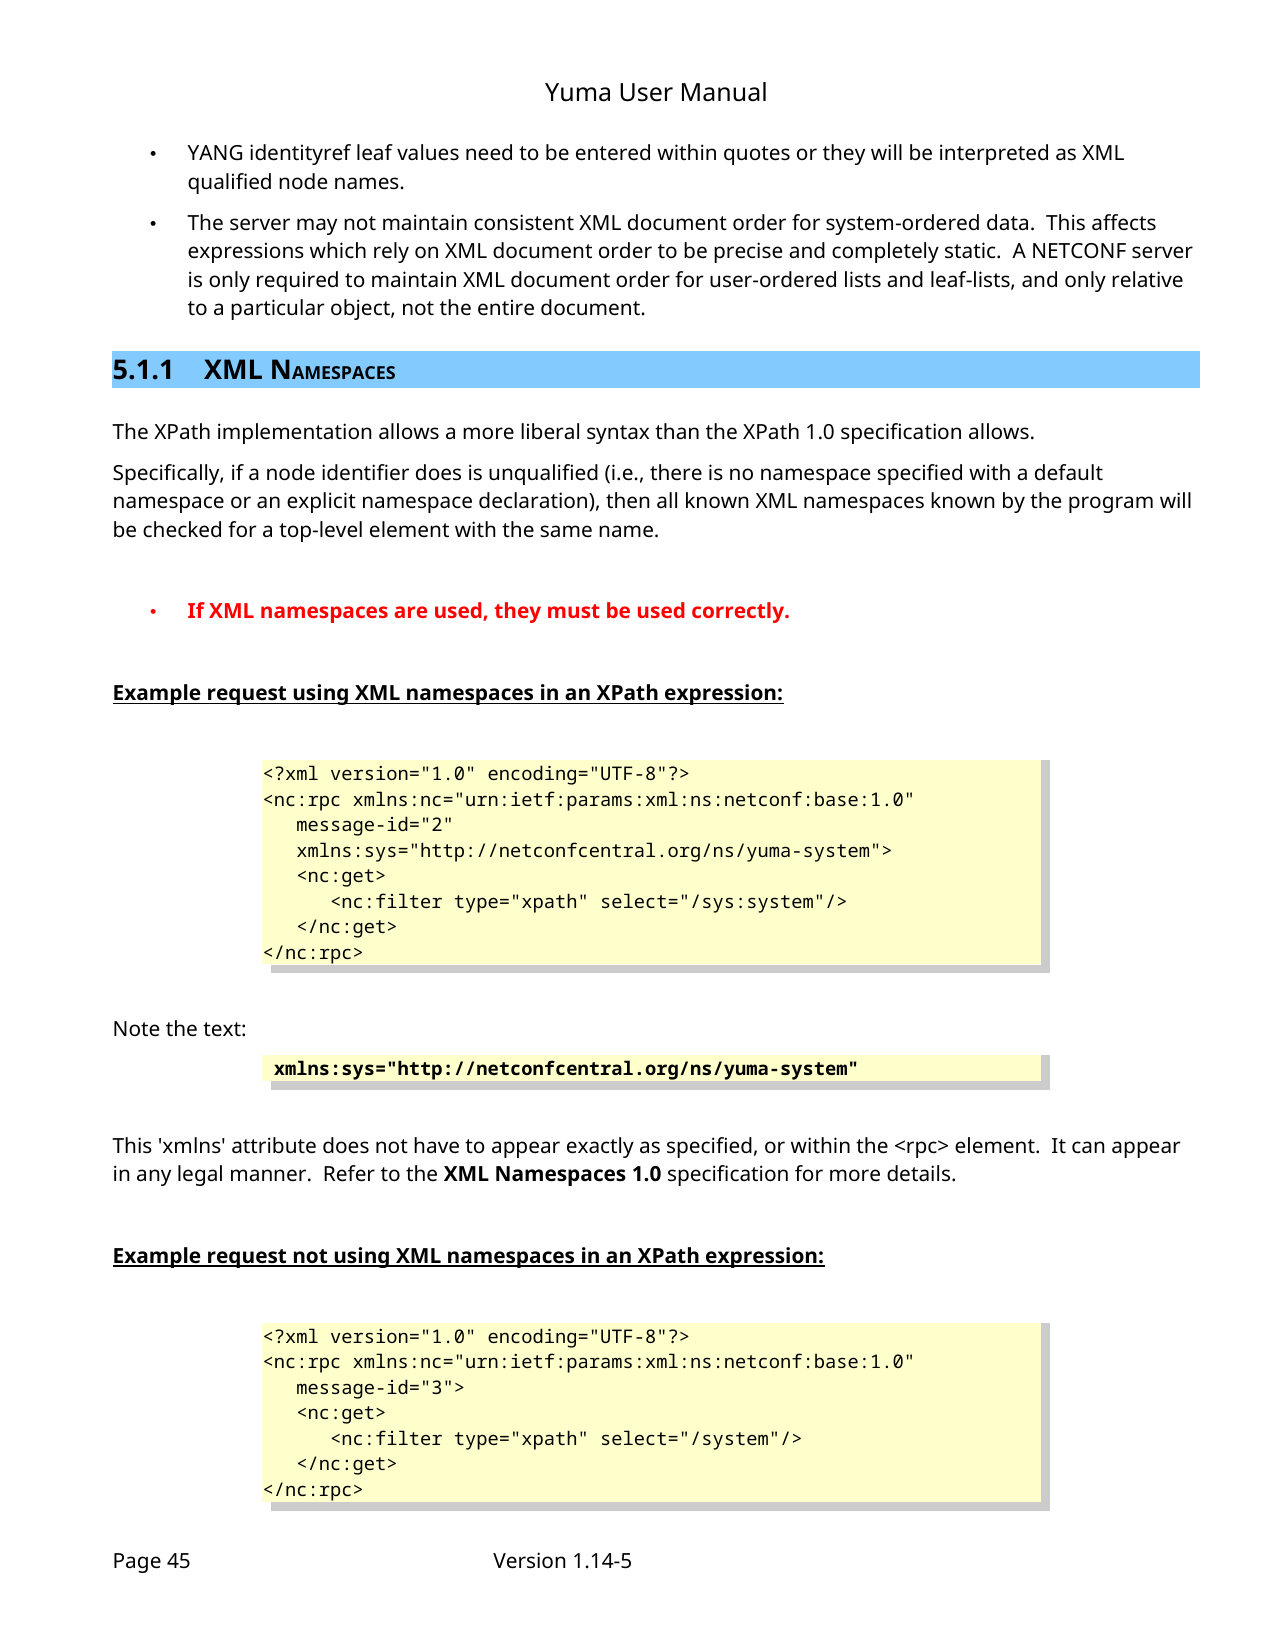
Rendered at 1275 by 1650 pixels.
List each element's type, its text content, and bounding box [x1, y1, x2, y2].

text <nc:rpc xmlns:nc="urn:ietf:params:xml:ns:netconf:base:1.0" [262, 786, 1041, 811]
list If XML namespaces are used, they must be used correctly. [150, 597, 1200, 625]
text Note the text: [112, 1014, 1200, 1043]
text <nc:filter type="xpath" select="/sys:system"/> [262, 888, 1041, 913]
text </nc:rpc> [262, 1476, 1041, 1502]
text <?xml version="1.0" encoding="UTF-8"?> [262, 760, 1041, 786]
text This 'xmlns' attribute does not have to appear exactly as specified, or within the <rpc> element. It can appear in any legal manner. Refer to the XML Namespaces 1.0 specification for more details. [112, 1131, 1200, 1188]
text xmlns:sys="http://netconfcentral.org/ns/yuma-system" [262, 1055, 1041, 1081]
text </nc:get> [262, 913, 1041, 939]
text <nc:rpc xmlns:nc="urn:ietf:params:xml:ns:netconf:base:1.0" [262, 1348, 1041, 1374]
text <?xml version="1.0" encoding="UTF-8"?> [262, 1323, 1041, 1348]
text <nc:get> [262, 862, 1041, 888]
subtitle XML Namespaces [112, 351, 1200, 388]
list The server may not maintain consistent XML document order for system-ordered data. This affects expressions which rely on XML document order to be precise and completely static. A NETCONF server is only required to maintain XML document order for user-ordered lists and leaf-lists, and only relative to a particular object, not the entire document. [150, 208, 1200, 322]
text <nc:filter type="xpath" select="/system"/> [262, 1425, 1041, 1451]
text <nc:get> [262, 1399, 1041, 1425]
text </nc:rpc> [262, 939, 1041, 964]
text xmlns:sys="http://netconfcentral.org/ns/yuma-system"> [262, 837, 1041, 862]
text The XPath implementation allows a more liberal syntax than the XPath 1.0 specification allows. [112, 417, 1200, 445]
text message-id="3"> [262, 1374, 1041, 1399]
text message-id="2" [262, 811, 1041, 837]
text Specifically, if a node identifier does is unqualified (i.e., there is no namespace specified with a default namespace or an explicit namespace declaration), then all known XML namespaces known by the program will be checked for a top-level element with the same name. [112, 458, 1200, 543]
text Example request using XML namespaces in an XPath expression: [112, 678, 1200, 707]
text </nc:get> [262, 1451, 1041, 1476]
list YANG identityref leaf values need to be entered within quotes or they will be interpreted as XML qualified node names. [150, 138, 1200, 195]
text Example request not using XML namespaces in an XPath expression: [112, 1241, 1200, 1269]
